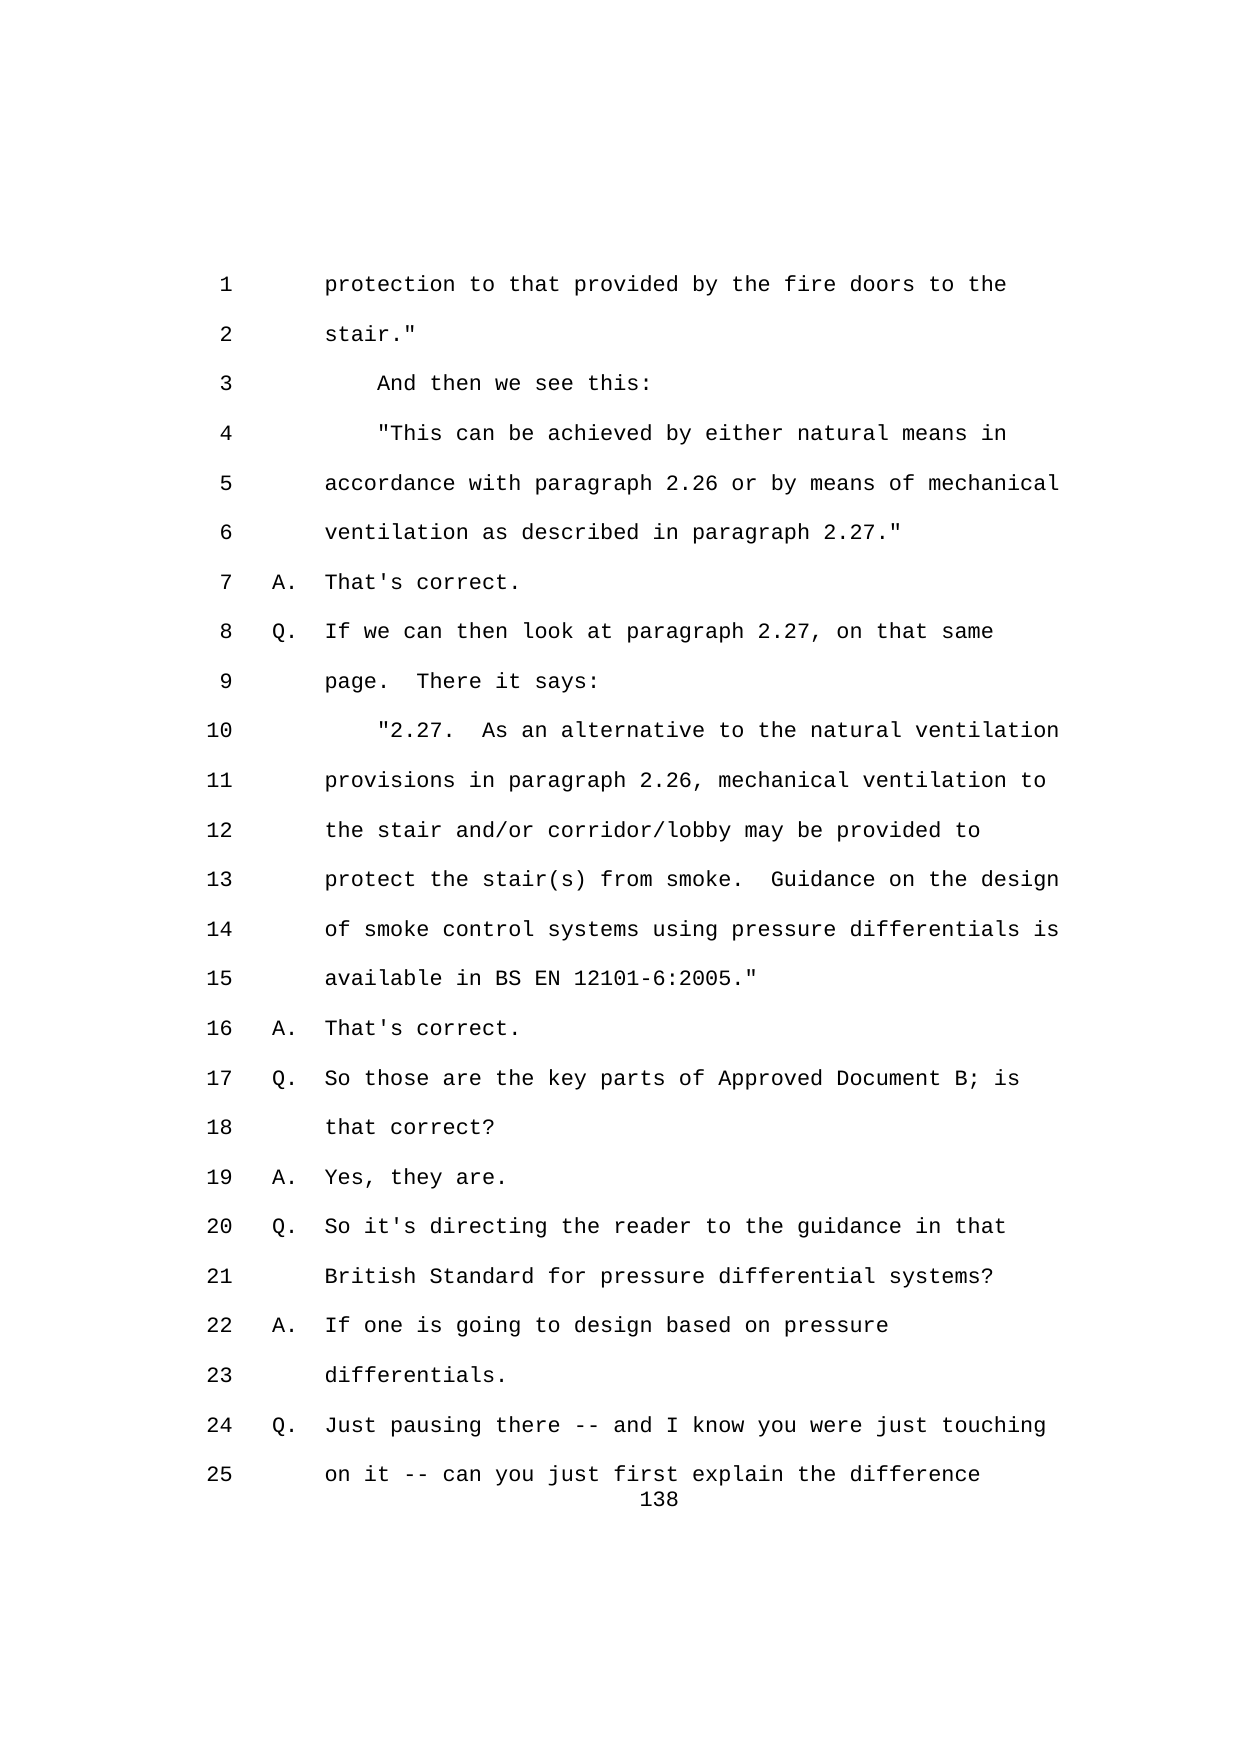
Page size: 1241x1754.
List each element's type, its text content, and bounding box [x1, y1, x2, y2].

text 13 protect the stair(s) from smoke. Guidance on the design [75, 868, 1165, 893]
text 21 British Standard for pressure differential systems? [75, 1265, 1165, 1290]
text 12 the stair and/or corridor/lobby may be provided to [75, 819, 1165, 843]
text 9 page. There it says: [75, 670, 1165, 695]
text 25 on it -- can you just first explain the difference [75, 1463, 1165, 1488]
text 3 And then we see this: [75, 372, 1165, 397]
text 6 ventilation as described in paragraph 2.27." [75, 521, 1165, 546]
text 4 "This can be achieved by either natural means in [75, 422, 1165, 447]
text 8 Q. If we can then look at paragraph 2.27, on that same [75, 620, 1165, 645]
text 22 A. If one is going to design based on pressure [75, 1314, 1165, 1339]
text 15 available in BS EN 12101-6:2005." [75, 967, 1165, 992]
text 5 accordance with paragraph 2.26 or by means of mechanical [75, 472, 1165, 496]
text 1 protection to that provided by the fire doors to the [75, 273, 1165, 298]
text 16 A. That's correct. [75, 1017, 1165, 1042]
text 17 Q. So those are the key parts of Approved Document B; is [75, 1067, 1165, 1091]
text 14 of smoke control systems using pressure differentials is [75, 918, 1165, 943]
text 19 A. Yes, they are. [75, 1166, 1165, 1191]
text 23 differentials. [75, 1364, 1165, 1389]
text 18 that correct? [75, 1116, 1165, 1141]
text 11 provisions in paragraph 2.26, mechanical ventilation to [75, 769, 1165, 794]
text 10 "2.27. As an alternative to the natural ventilation [75, 719, 1165, 744]
text 24 Q. Just pausing there -- and I know you were just touching [75, 1414, 1165, 1438]
text 138 [75, 1488, 1165, 1513]
text 7 A. That's correct. [75, 571, 1165, 596]
text 2 stair." [75, 323, 1165, 348]
text 20 Q. So it's directing the reader to the guidance in that [75, 1215, 1165, 1240]
